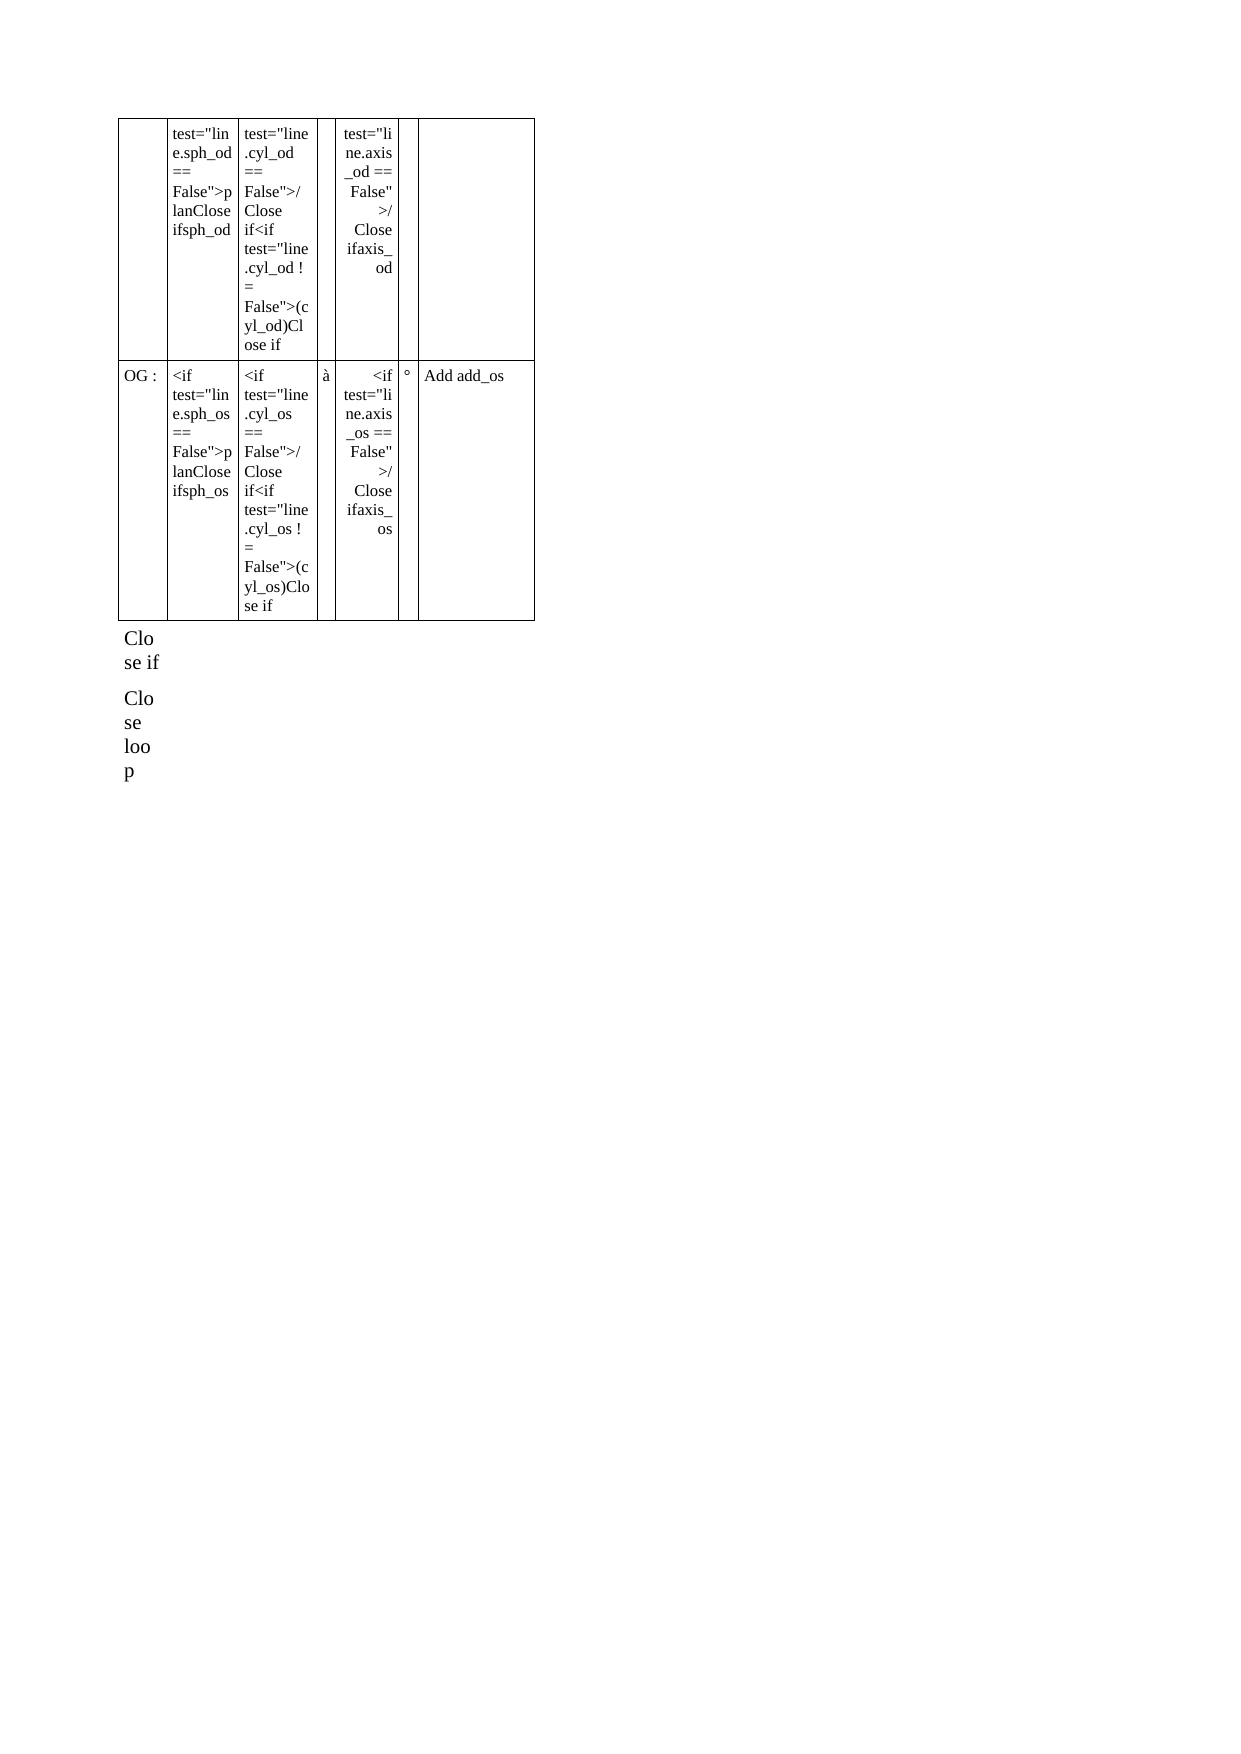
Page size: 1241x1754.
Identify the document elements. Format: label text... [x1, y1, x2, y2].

table_cell Add add_os [419, 361, 534, 620]
table_cell [399, 119, 418, 360]
table_cell [317, 680, 335, 788]
table_cell [239, 621, 317, 680]
table_cell ° [399, 361, 418, 620]
table_cell [418, 680, 534, 788]
table_cell [239, 680, 317, 788]
table_cell [418, 621, 534, 680]
table_cell test="line.sph_od == False">planClose ifsph_od [168, 119, 238, 360]
table_cell à [318, 361, 335, 620]
table_cell [335, 621, 398, 680]
table_cell <if test="line.axis_os == False">/Close ifaxis_os [336, 361, 398, 620]
table_cell [167, 680, 238, 788]
table_cell Close if [118, 621, 167, 680]
table_cell OG : [119, 361, 167, 620]
table_cell test="line.axis_od == False">/Close ifaxis_od [336, 119, 398, 360]
table_cell [398, 680, 418, 788]
table_cell [318, 119, 335, 360]
table_cell [317, 621, 335, 680]
table_cell [398, 621, 418, 680]
table_cell <if test="line.sph_os == False">planClose ifsph_os [168, 361, 238, 620]
table_cell test="line.cyl_od == False">/Close if<if test="line.cyl_od != False">(cyl_od)Close if [239, 119, 317, 360]
table_cell [335, 680, 398, 788]
table_cell [419, 119, 534, 360]
table_cell Close loop [118, 680, 167, 788]
table_cell [119, 119, 167, 360]
table_cell <if test="line.cyl_os == False">/Close if<if test="line.cyl_os != False">(cyl_os)Close if [239, 361, 317, 620]
table_cell [167, 621, 238, 680]
